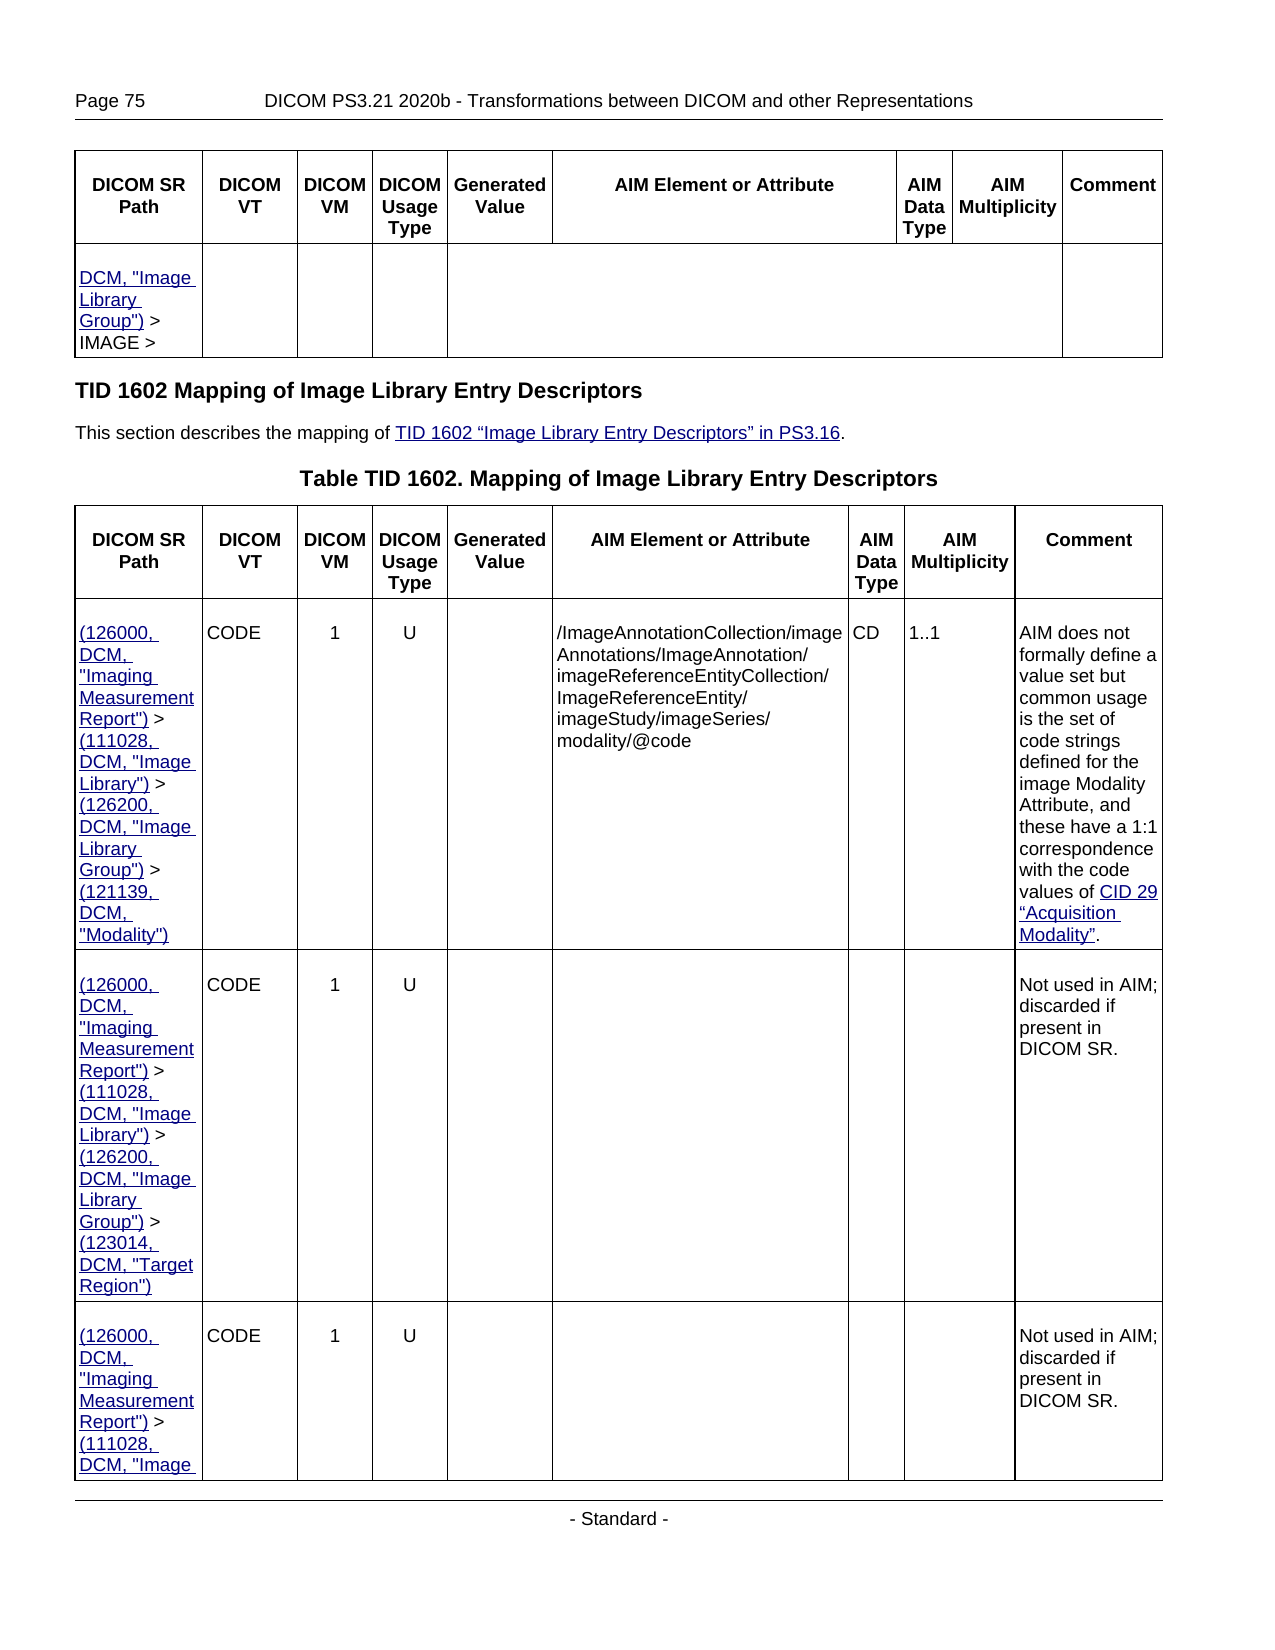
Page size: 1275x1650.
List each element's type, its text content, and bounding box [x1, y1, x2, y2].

table_cell [849, 950, 904, 1301]
table_cell CODE [203, 599, 297, 949]
table_cell [203, 244, 297, 357]
table_cell [448, 1302, 552, 1480]
table_cell Not used in AIM; discarded if present in DICOM SR. [1016, 950, 1162, 1301]
table_header DICOM SR Path [76, 151, 202, 243]
table_cell 1 [298, 950, 372, 1301]
table_header AIM Data Type [849, 506, 904, 598]
table_cell CODE [203, 950, 297, 1301]
text TID 1602 Mapping of Image Library Entry Descriptors [75, 377, 1162, 403]
table_cell 1 [298, 1302, 372, 1480]
table_cell DCM, "Image Library Group") > IMAGE > [76, 244, 202, 357]
table_cell 1..1 [905, 599, 1014, 949]
table_cell [448, 950, 552, 1301]
table_cell AIM does not formally define a value set but common usage is the set of code strings defined for the image Modality Attribute, and these have a 1:1 correspondence with the code values of CID 29 “Acquisition Modality”. [1016, 599, 1162, 949]
table_cell Not used in AIM; discarded if present in DICOM SR. [1016, 1302, 1162, 1480]
text Table TID 1602. Mapping of Image Library Entry Descriptors [75, 466, 1162, 491]
table_cell [553, 1302, 848, 1480]
table_header AIM Data Type [897, 151, 952, 243]
table_header AIM Element or Attribute [553, 151, 896, 243]
table_header Generated Value [448, 151, 552, 243]
table_header DICOM VM [298, 151, 372, 243]
table_cell [1063, 244, 1162, 357]
table_cell [298, 244, 372, 357]
table_cell [905, 1302, 1014, 1480]
table_cell (126000, DCM, "Imaging Measurement Report") > (111028, DCM, "Image [76, 1302, 202, 1480]
table_header AIM Multiplicity [905, 506, 1014, 598]
table_header DICOM VT [203, 151, 297, 243]
table_header Generated Value [448, 506, 552, 598]
table_header AIM Multiplicity [953, 151, 1062, 243]
table_cell (126000, DCM, "Imaging Measurement Report") > (111028, DCM, "Image Library") > (126200, DCM, "Image Library Group") > (121139, DCM, "Modality") [76, 599, 202, 949]
table_header AIM Element or Attribute [553, 506, 848, 598]
table_cell /Image​Annotation​Collection/​image​Annotations/​Image​Annotation/​imageReferenceEntityCollection/​ImageReferenceEntity/​imageStudy/​imageSeries/​modality/​@code [553, 599, 848, 949]
table_cell (126000, DCM, "Imaging Measurement Report") > (111028, DCM, "Image Library") > (126200, DCM, "Image Library Group") > (123014, DCM, "Target Region") [76, 950, 202, 1301]
table_cell [553, 950, 848, 1301]
table_header DICOM SR Path [76, 506, 202, 598]
table_header DICOM VT [203, 506, 297, 598]
table_cell [849, 1302, 904, 1480]
table_cell 1 [298, 599, 372, 949]
table_header Comment [1016, 506, 1162, 598]
table_cell [373, 244, 447, 357]
table_header DICOM Usage Type [373, 151, 447, 243]
table_cell [448, 599, 552, 949]
table_cell U [373, 599, 447, 949]
table_cell [448, 244, 1062, 357]
table_header DICOM Usage Type [373, 506, 447, 598]
table_header DICOM VM [298, 506, 372, 598]
table_header Comment [1063, 151, 1162, 243]
table_cell [905, 950, 1014, 1301]
table_cell U [373, 1302, 447, 1480]
table_cell U [373, 950, 447, 1301]
text This section describes the mapping of TID 1602 “Image Library Entry Descriptors” in PS3.16. [75, 422, 1162, 443]
table_cell CD [849, 599, 904, 949]
table_cell CODE [203, 1302, 297, 1480]
